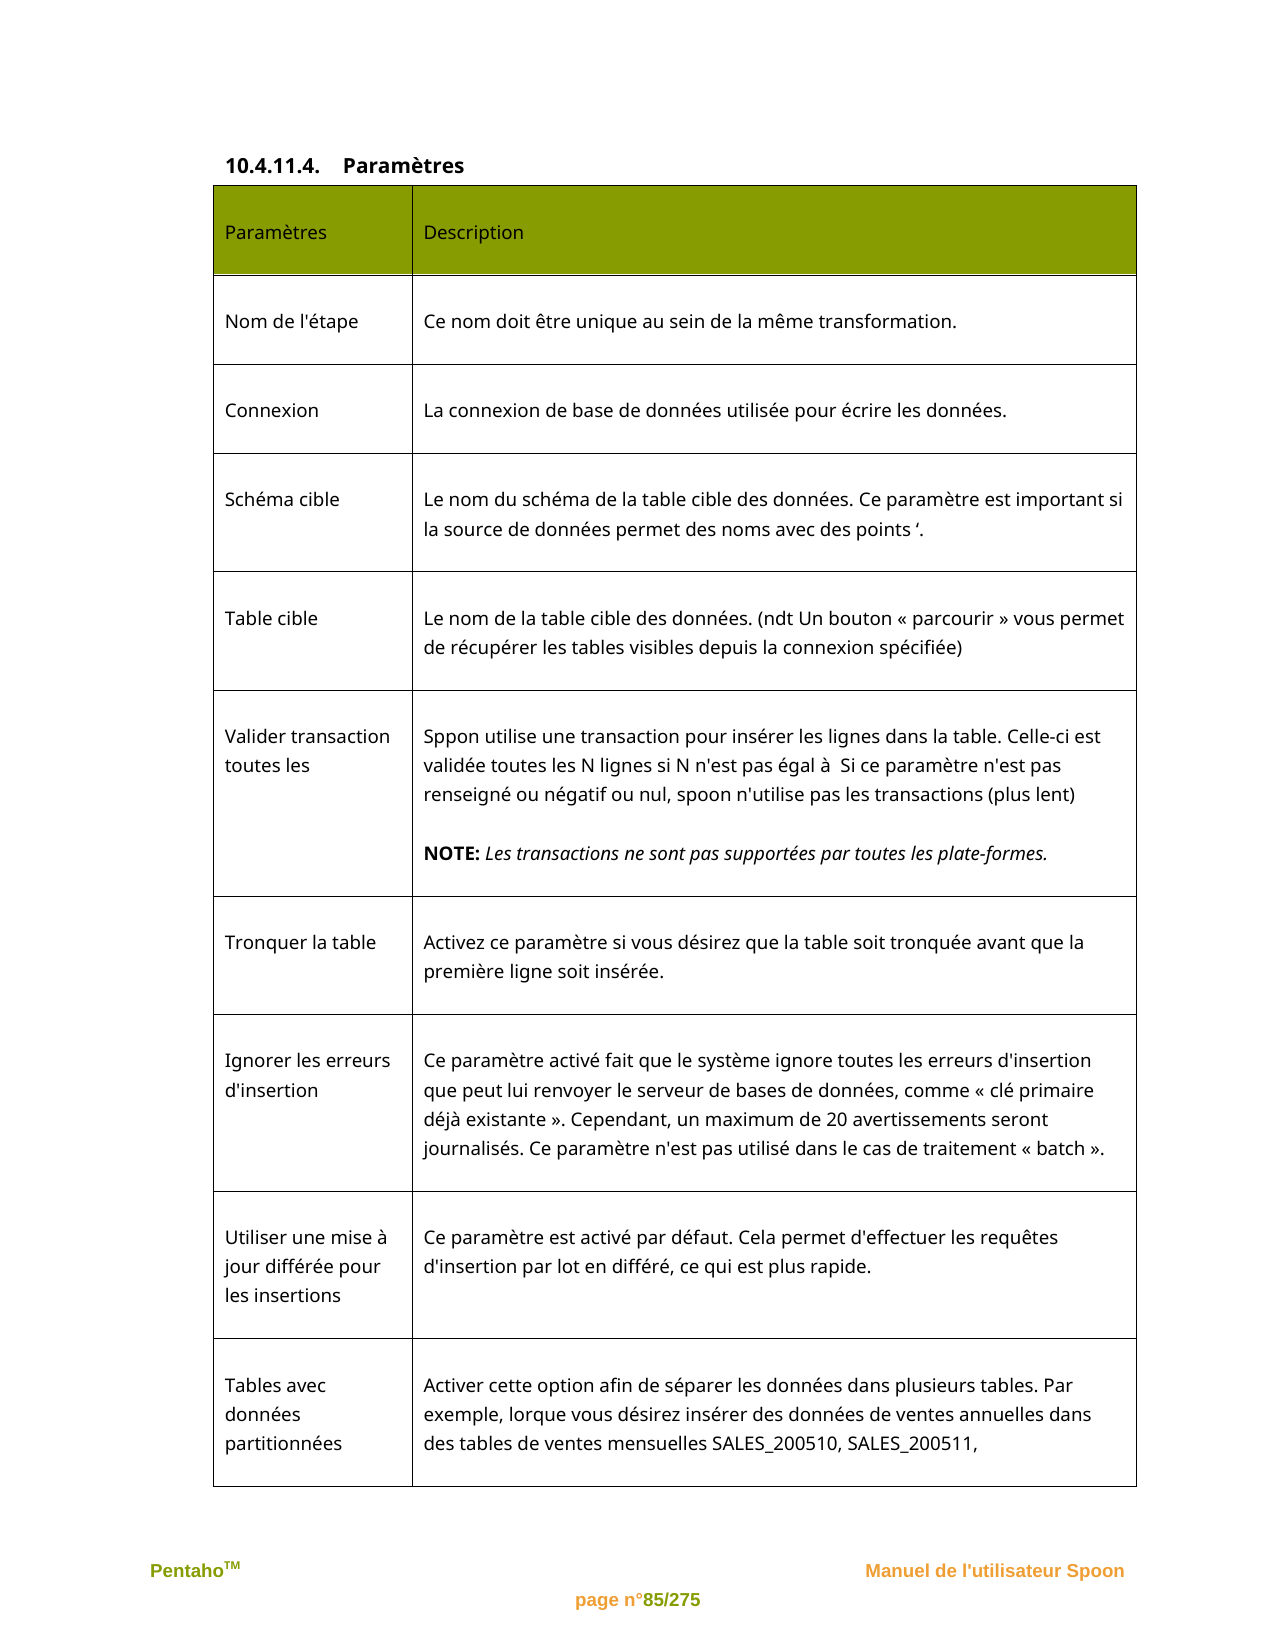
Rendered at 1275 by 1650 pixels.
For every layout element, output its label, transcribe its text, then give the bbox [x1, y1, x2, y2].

table_header Paramètres [214, 186, 412, 274]
table_cell Tronquer la table [214, 897, 412, 1014]
table_cell Connexion [214, 365, 412, 453]
table_cell Activez ce paramètre si vous désirez que la table soit tronquée avant que la première ligne soit insérée. [413, 897, 1136, 1014]
table_cell Ignorer les erreurs d'insertion [214, 1015, 412, 1191]
table_cell Valider transaction toutes les [214, 691, 412, 896]
table_cell Nom de l'étape [214, 276, 412, 364]
table_cell Sppon utilise une transaction pour insérer les lignes dans la table. Celle-ci est validée toutes les N lignes si N n'est pas égal à Si ce paramètre n'est pas renseigné ou négatif ou nul, spoon n'utilise pas les transactions (plus lent) NOTE: Les transactions ne sont pas supportées par toutes les plate-formes. [413, 691, 1136, 896]
table_cell Tables avec données partitionnées [214, 1339, 412, 1486]
table_header Description [413, 186, 1136, 274]
table_cell Schéma cible [214, 454, 412, 571]
table_cell Ce paramètre est activé par défaut. Cela permet d'effectuer les requêtes d'insertion par lot en différé, ce qui est plus rapide. [413, 1192, 1136, 1338]
table_cell La connexion de base de données utilisée pour écrire les données. [413, 365, 1136, 453]
table_cell Ce nom doit être unique au sein de la même transformation. [413, 276, 1136, 364]
table_cell Ce paramètre activé fait que le système ignore toutes les erreurs d'insertion que peut lui renvoyer le serveur de bases de données, comme « clé primaire déjà existante ». Cependant, un maximum de 20 avertissements seront journalisés. Ce paramètre n'est pas utilisé dans le cas de traitement « batch ». [413, 1015, 1136, 1191]
table_cell Utiliser une mise à jour différée pour les insertions [214, 1192, 412, 1338]
table_cell Table cible [214, 572, 412, 689]
table_cell Le nom de la table cible des données. (ndt Un bouton « parcourir » vous permet de récupérer les tables visibles depuis la connexion spécifiée) [413, 572, 1136, 689]
table_cell Activer cette option afin de séparer les données dans plusieurs tables. Par exemple, lorque vous désirez insérer des données de ventes annuelles dans des tables de ventes mensuelles SALES_200510, SALES_200511, [413, 1339, 1136, 1486]
table_cell Le nom du schéma de la table cible des données. Ce paramètre est important si la source de données permet des noms avec des points ‘. [413, 454, 1136, 571]
subtitle Paramètres [225, 150, 1125, 179]
